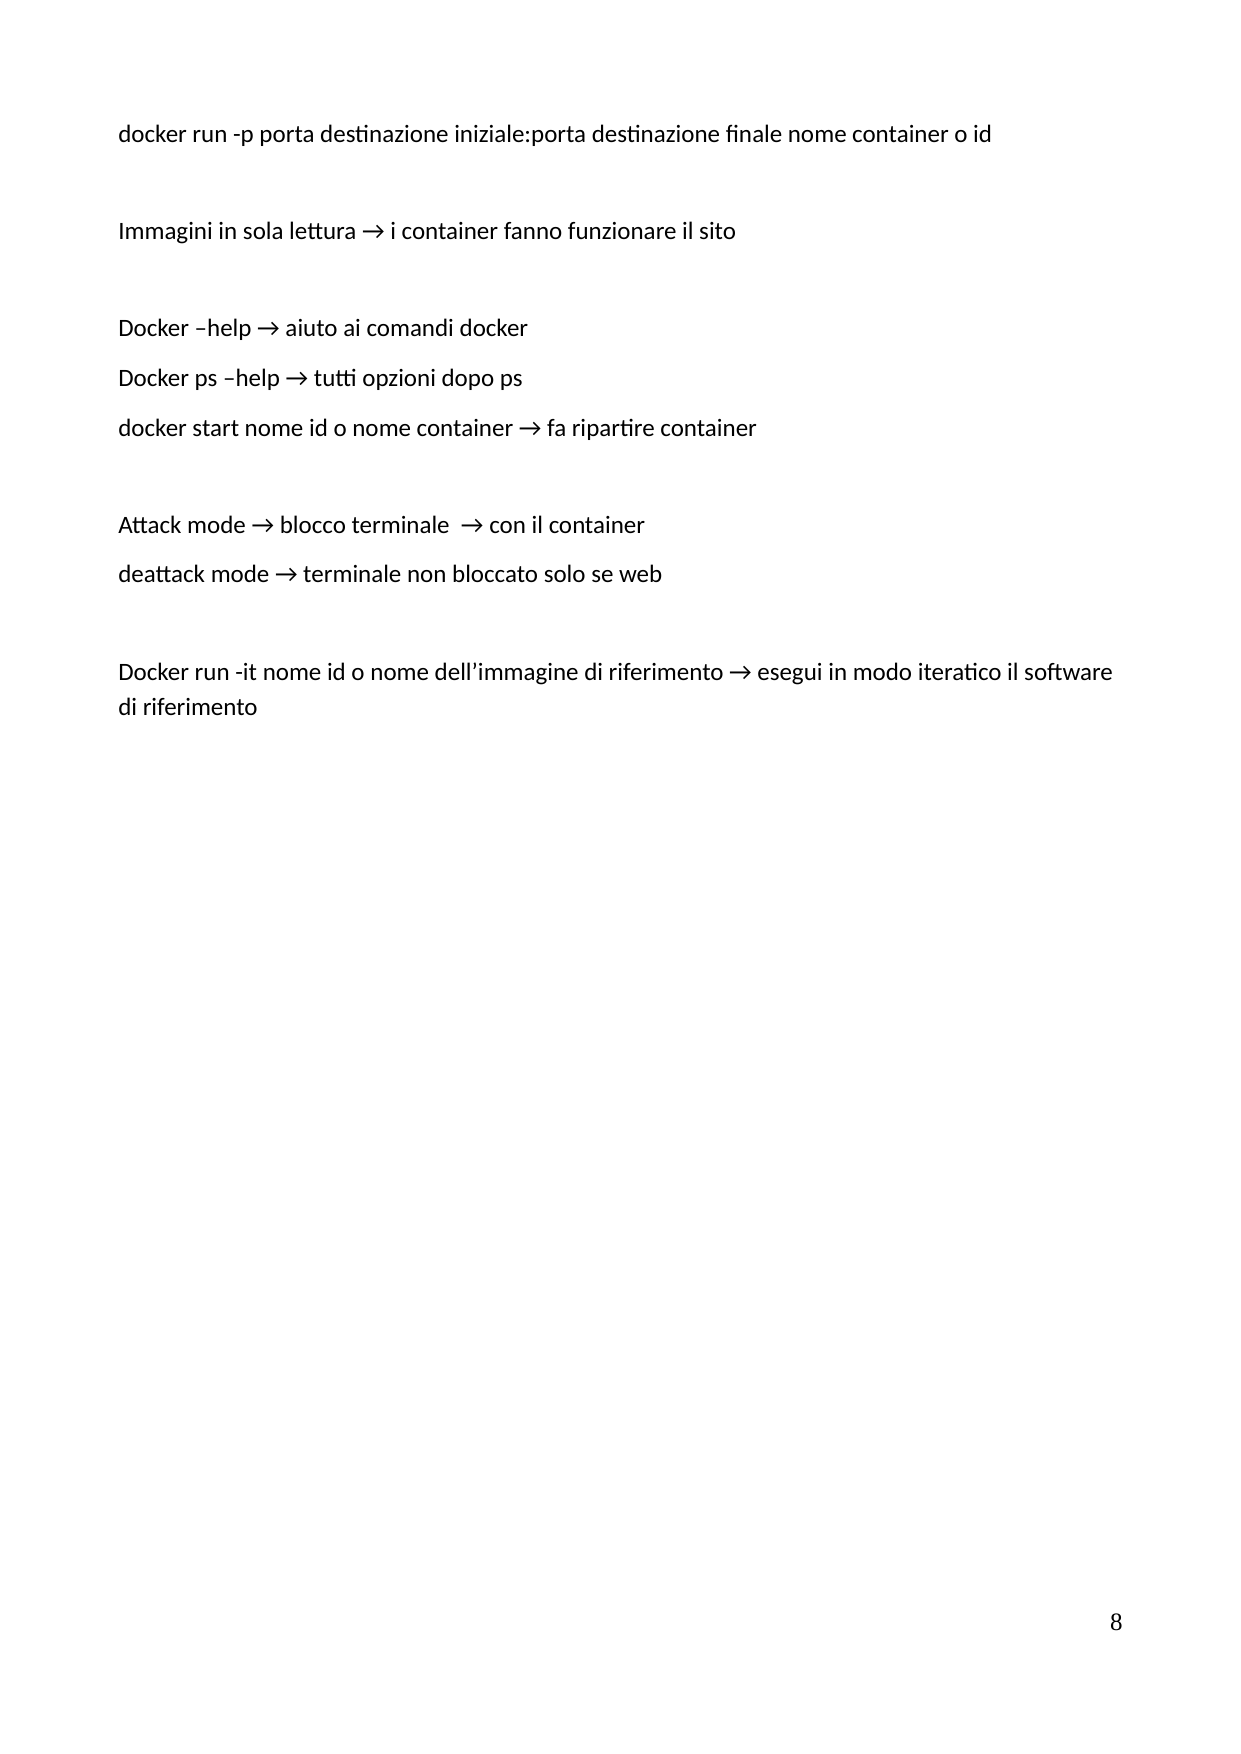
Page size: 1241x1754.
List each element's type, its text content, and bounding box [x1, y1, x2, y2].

text Immagini in sola lettura → i container fanno funzionare il sito [118, 215, 1122, 246]
text docker start nome id o nome container → fa ripartire container [118, 412, 1122, 442]
text Attack mode → blocco terminale → con il container [118, 509, 1122, 539]
text docker run -p porta destinazione iniziale:porta destinazione finale nome container o id [118, 118, 1122, 149]
text Docker run -it nome id o nome dell’immagine di riferimento → esegui in modo iteratico il software di riferimento [118, 656, 1122, 721]
text deattack mode → terminale non bloccato solo se web [118, 558, 1122, 589]
text Docker ps –help → tutti opzioni dopo ps [118, 362, 1122, 393]
text Docker –help → aiuto ai comandi docker [118, 312, 1122, 343]
